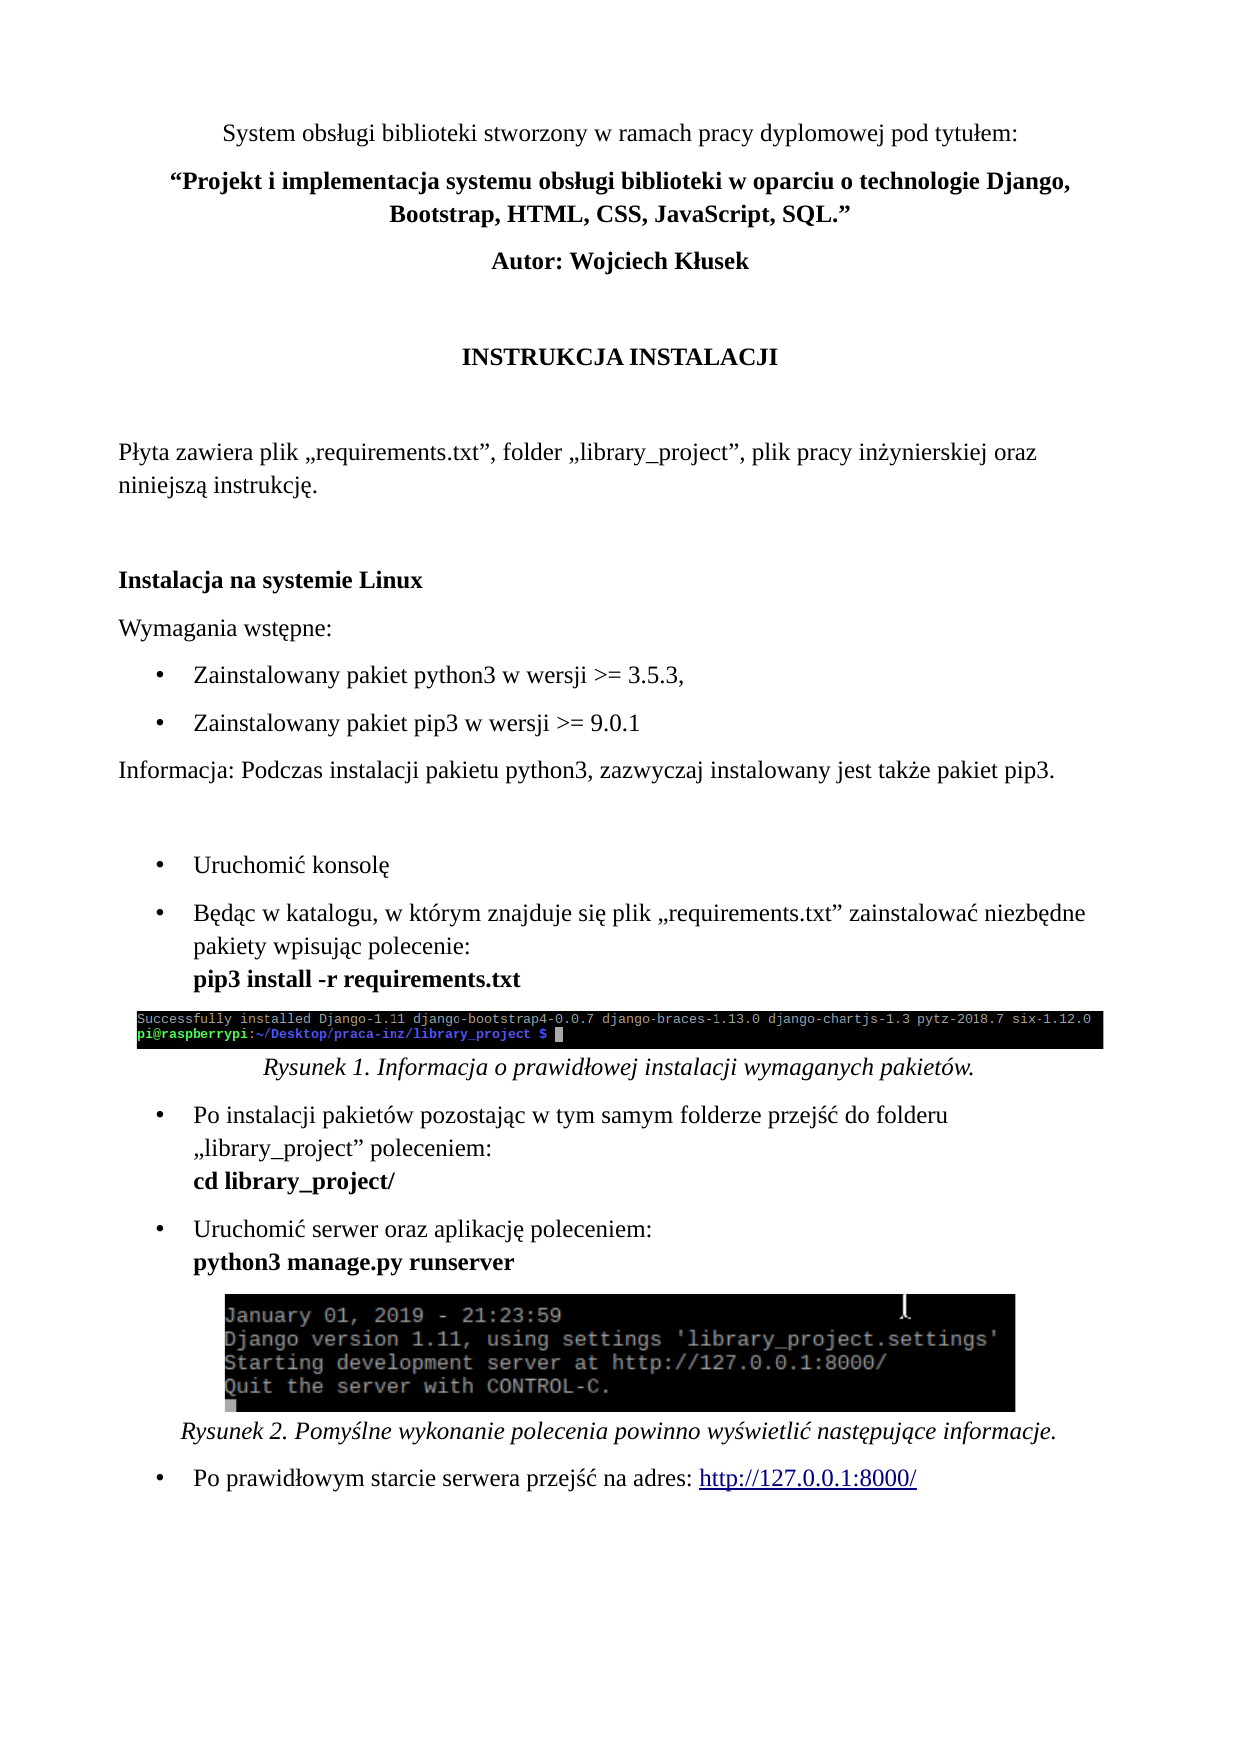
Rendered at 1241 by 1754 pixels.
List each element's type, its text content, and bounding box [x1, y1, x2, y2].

text Informacja: Podczas instalacji pakietu python3, zazwyczaj instalowany jest także pakiet pip3. [118, 755, 1122, 784]
text Wymagania wstępne: [118, 613, 1122, 641]
picture [136, 1011, 1104, 1049]
text Autor: Wojciech Kłusek [118, 246, 1122, 275]
text Rysunek 1. Informacja o prawidłowej instalacji wymaganych pakietów. [118, 1012, 1122, 1081]
text INSTRUKCJA INSTALACJI [118, 342, 1122, 370]
text Rysunek 2. Pomyślne wykonanie polecenia powinno wyświetlić następujące informacje. [118, 1412, 1122, 1444]
list Uruchomić konsolę [156, 851, 1122, 879]
text Instalacja na systemie Linux [118, 565, 1122, 594]
text “Projekt i implementacja systemu obsługi biblioteki w oparciu o technologie Django, Bootstrap, HTML, CSS, JavaScript, SQL.” [118, 166, 1122, 227]
list Będąc w katalogu, w którym znajduje się plik „requirements.txt” zainstalować niezbędne pakiety wpisując polecenie: pip3 install -r requirements.txt [156, 898, 1122, 993]
list Po instalacji pakietów pozostając w tym samym folderze przejść do folderu „library_project” poleceniem: cd library_project/ [156, 1100, 1122, 1195]
picture [224, 1294, 1016, 1412]
text Płyta zawiera plik „requirements.txt”, folder „library_project”, plik pracy inżynierskiej oraz niniejszą instrukcję. [118, 437, 1122, 498]
list Zainstalowany pakiet pip3 w wersji >= 9.0.1 [156, 708, 1122, 737]
list Po prawidłowym starcie serwera przejść na adres: http://127.0.0.1:8000/ [156, 1463, 1122, 1492]
list Uruchomić serwer oraz aplikację poleceniem: python3 manage.py runserver [156, 1214, 1122, 1276]
text System obsługi biblioteki stworzony w ramach pracy dyplomowej pod tytułem: [118, 118, 1122, 147]
list Zainstalowany pakiet python3 w wersji >= 3.5.3, [156, 660, 1122, 689]
